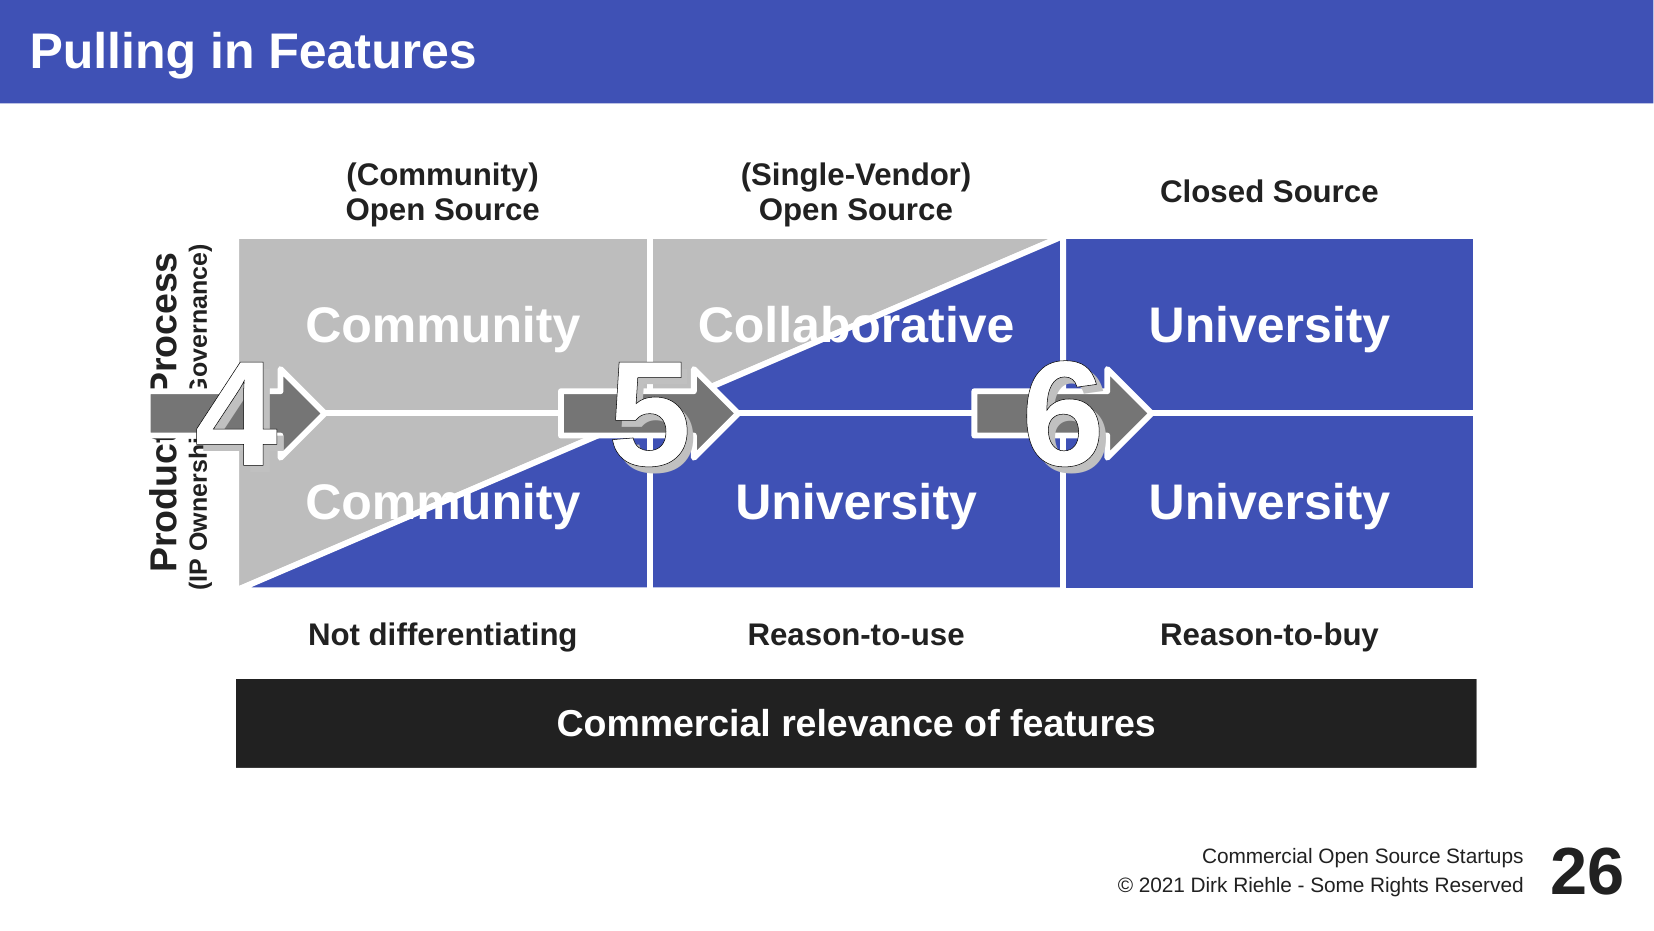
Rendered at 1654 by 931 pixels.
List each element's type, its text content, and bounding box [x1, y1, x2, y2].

text_box (Single-Vendor) Open Source [649, 147, 1062, 237]
title Pulling in Features [0, 0, 1654, 104]
text_box Product (IP Ownership) [118, 532, 237, 621]
text_box Reason-to-buy [1062, 590, 1477, 679]
text_box Collaborative [649, 237, 1063, 413]
text_box Reason-to-use [649, 590, 1062, 679]
text_box Commercial relevance of features [236, 679, 1477, 768]
text_box 5 [531, 295, 768, 532]
text_box Process (Governance) [118, 206, 237, 295]
text_box University [649, 413, 1063, 590]
text_box Community [237, 413, 649, 590]
text_box Not differentiating [236, 590, 649, 679]
text_box (Community) Open Source [236, 147, 649, 237]
text_box 4 [118, 295, 355, 532]
text_box Closed Source [1062, 147, 1477, 237]
text_box University [1064, 237, 1477, 413]
text_box Community [237, 237, 649, 413]
text_box 6 [944, 295, 1182, 532]
text_box University [1063, 413, 1477, 590]
